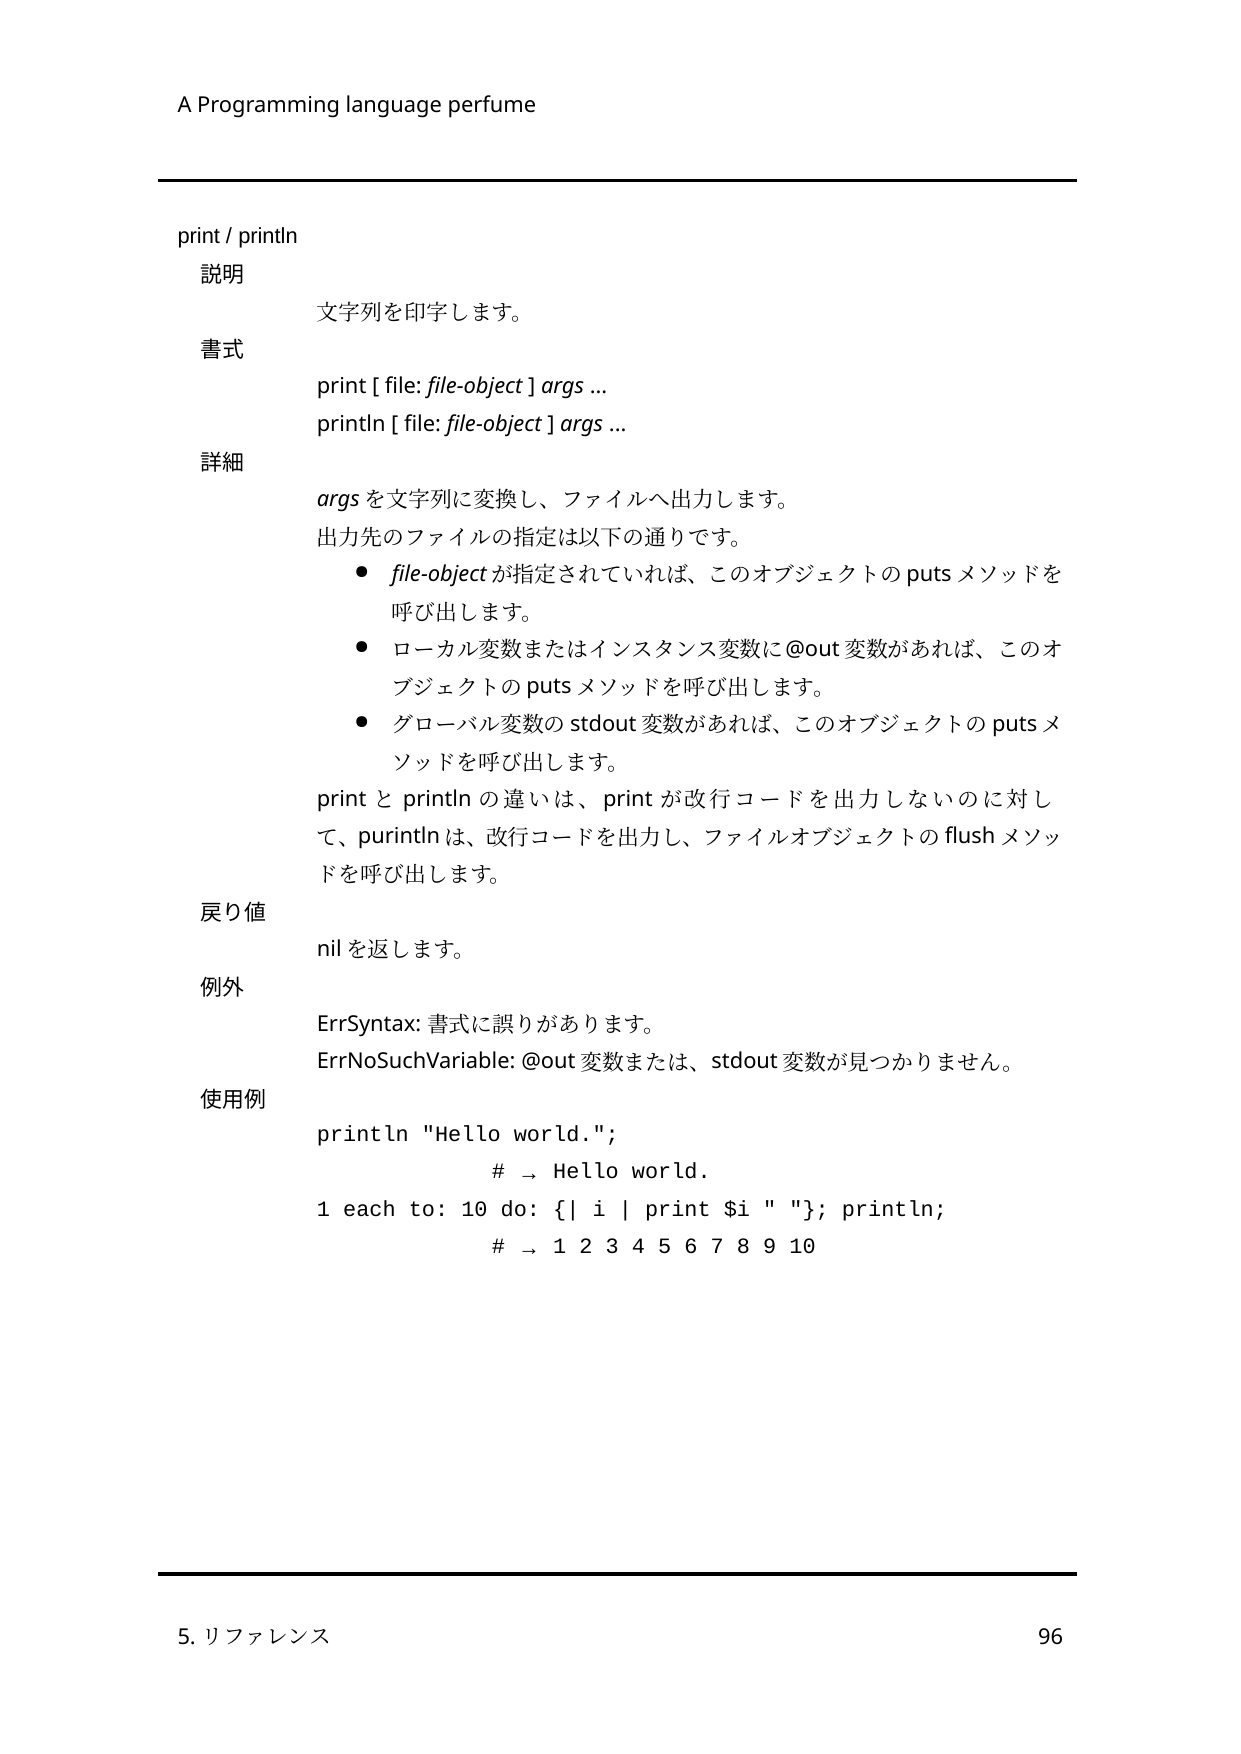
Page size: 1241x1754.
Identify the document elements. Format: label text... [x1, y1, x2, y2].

table_cell nilを返します。 [317, 892, 1063, 967]
table_cell 書式 [200, 329, 317, 442]
table_header 文字列を印字します。 [317, 254, 1063, 329]
table_cell argsを文字列に変換し、ファイルへ出力します。 出力先のファイルの指定は以下の通りです。 file-objectが指定されていれば、このオブジェクトのputsメソッドを呼び出します。 ローカル変数またはインスタンス変数に@out変数があれば、このオブジェクトのputsメソッドを呼び出します。 グローバル変数のstdout変数があれば、このオブジェクトのputsメソッドを呼び出します。 printとprintlnの違いは、printが改行コードを出力しないのに対して、purintlnは、改行コードを出力し、ファイルオブジェクトのflushメソッドを呼び出します。 [317, 442, 1063, 892]
table_cell println "Hello world."; # → Hello world. 1 each to: 10 do: {| i | print $i " "}; println; # → 1 2 3 4 5 6 7 8 9 10 [317, 1079, 1063, 1267]
table_cell 詳細 [200, 442, 317, 892]
table_cell print [ file: file-object ] args ... println [ file: file-object ] args ... [317, 329, 1063, 442]
table_cell 使用例 [200, 1079, 317, 1267]
table_cell 戻り値 [200, 892, 317, 967]
subtitle print / println [177, 217, 1063, 254]
table_header 説明 [200, 254, 317, 329]
table_cell 例外 [200, 967, 317, 1079]
table_cell ErrSyntax: 書式に誤りがあります。 ErrNoSuchVariable: @out変数または、stdout変数が見つかりません。 [317, 967, 1063, 1079]
